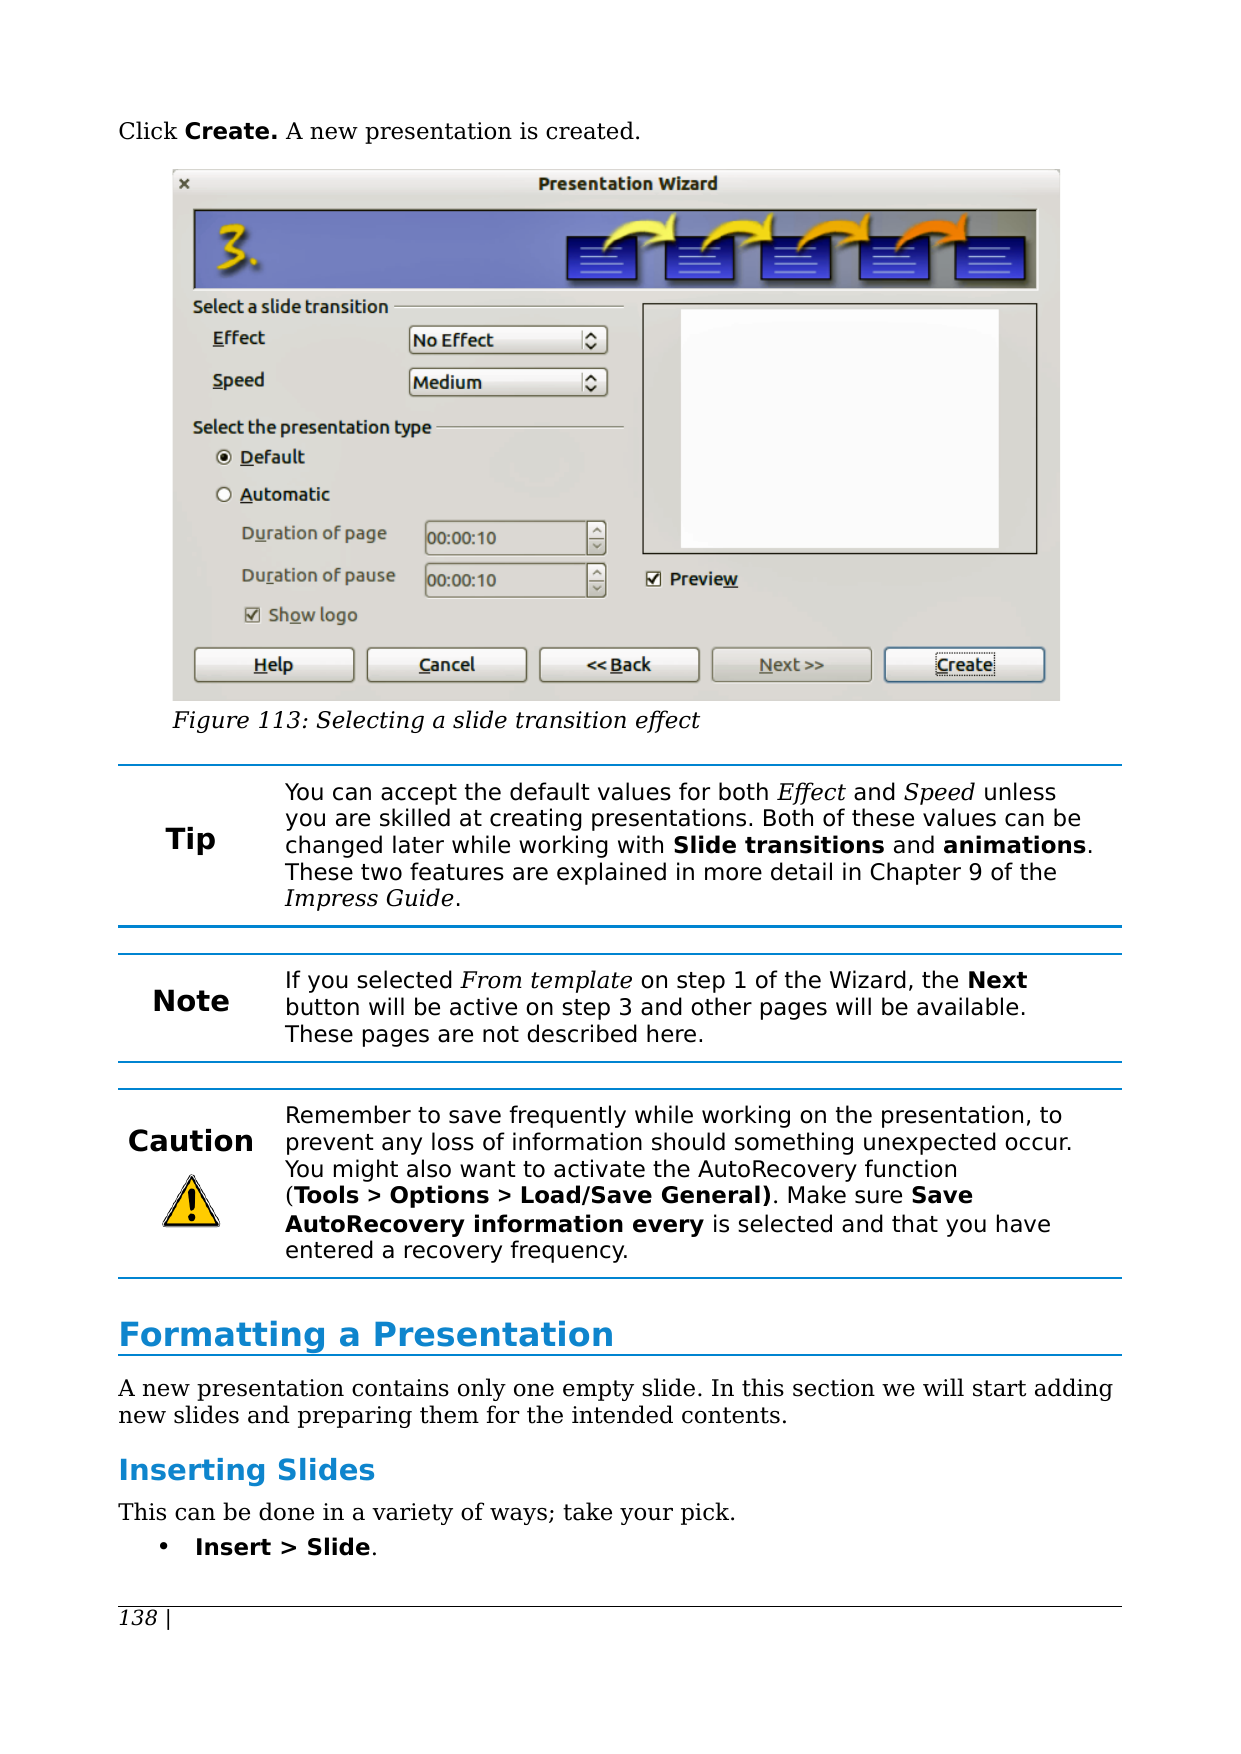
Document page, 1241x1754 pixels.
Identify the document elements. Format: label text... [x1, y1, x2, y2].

text A new presentation contains only one empty slide. In this section we will start adding new slides and preparing them for the intended contents. [118, 1375, 1122, 1428]
list This can be done in a variety of ways; take your pick. [118, 1499, 1122, 1526]
subtitle Formatting a Presentation [118, 1315, 1122, 1354]
text Click Create. A new presentation is created. [118, 118, 1122, 145]
table_header If you selected From template on step 1 of the Wizard, the Next button will be active on step 3 and other pages will be available. These pages are not described here. [264, 955, 1122, 1061]
table_header Tip [118, 766, 263, 925]
picture [158, 1170, 224, 1231]
text Figure 113: Selecting a slide transition effect [173, 707, 1060, 733]
table_header Caution [118, 1090, 263, 1277]
table_header Remember to save frequently while working on the presentation, to prevent any loss of information should something unexpected occur. You might also want to activate the AutoRecovery function (Tools > Options > Load/Save General). Make sure Save AutoRecovery information every is selected and that you have entered a recovery frequency. [264, 1090, 1122, 1277]
table_header You can accept the default values for both Effect and Speed unless you are skilled at creating presentations. Both of these values can be changed later while working with Slide transitions and animations. These two features are explained in more detail in Chapter 9 of the Impress Guide. [264, 766, 1122, 925]
list Insert > Slide. [156, 1532, 1122, 1561]
subtitle Inserting Slides [118, 1453, 1122, 1487]
picture [172, 169, 1061, 701]
table_header Note [118, 955, 263, 1061]
